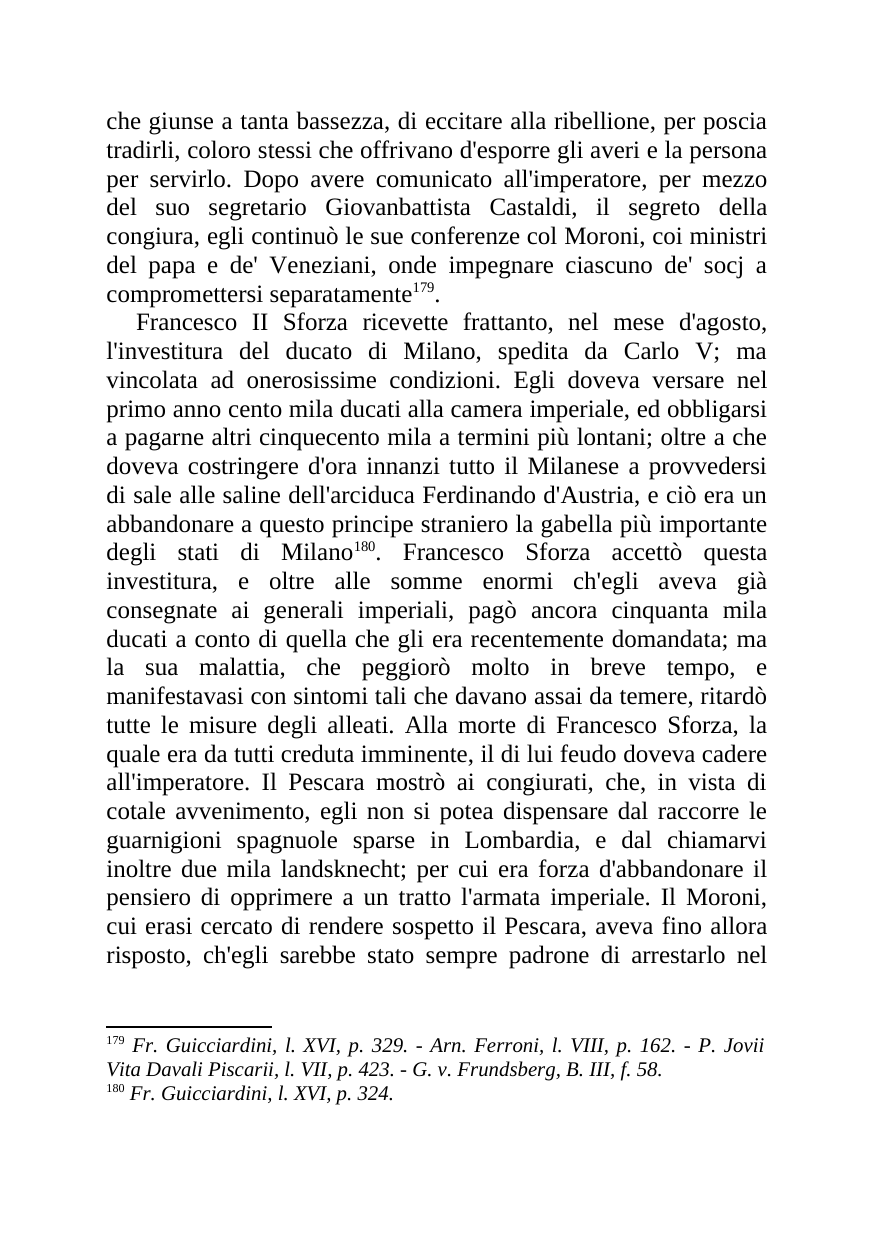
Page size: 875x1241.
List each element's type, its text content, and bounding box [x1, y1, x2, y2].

text Fr. Guicciardini, l. XVI, p. 324. [106, 1081, 768, 1105]
text Francesco II Sforza ricevette frattanto, nel mese d'agosto, l'investitura del ducato di Milano, spedita da Carlo V; ma vincolata ad onerosissime condizioni. Egli doveva versare nel primo anno cento mila ducati alla camera imperiale, ed obbligarsi a pagarne altri cinquecento mila a termini più lontani; oltre a che doveva costringere d'ora innanzi tutto il Milanese a provvedersi di sale alle saline dell'arciduca Ferdinando d'Austria, e ciò era un abbandonare a questo principe straniero la gabella più importante degli stati di Milano. Francesco Sforza accettò questa investitura, e oltre alle somme enormi ch'egli aveva già consegnate ai generali imperiali, pagò ancora cinquanta mila ducati a conto di quella che gli era recentemente domandata; ma la sua malattia, che peggiorò molto in breve tempo, e manifestavasi con sintomi tali che davano assai da temere, ritardò tutte le misure degli alleati. Alla morte di Francesco Sforza, la quale era da tutti creduta imminente, il di lui feudo doveva cadere all'imperatore. Il Pescara mostrò ai congiurati, che, in vista di cotale avvenimento, egli non si potea dispensare dal raccorre le guarnigioni spagnuole sparse in Lombardia, e dal chiamarvi inoltre due mila landsknecht; per cui era forza d'abbandonare il pensiero di opprimere a un tratto l'armata imperiale. Il Moroni, cui erasi cercato di rendere sospetto il Pescara, aveva fino allora risposto, ch'egli sarebbe stato sempre padrone di arrestarlo nel [106, 307, 768, 969]
text Fr. Guicciardini, l. XVI, p. 329. - Arn. Ferroni, l. VIII, p. 162. - P. Jovii Vita Davali Piscarii, l. VII, p. 423. - G. v. Frundsberg, B. III, f. 58. [106, 1033, 768, 1081]
text che giunse a tanta bassezza, di eccitare alla ribellione, per poscia tradirli, coloro stessi che offrivano d'esporre gli averi e la persona per servirlo. Dopo avere comunicato all'imperatore, per mezzo del suo segretario Giovanbattista Castaldi, il segreto della congiura, egli continuò le sue conferenze col Moroni, coi ministri del papa e de' Veneziani, onde impegnare ciascuno de' socj a compromettersi separatamente. [106, 106, 768, 307]
